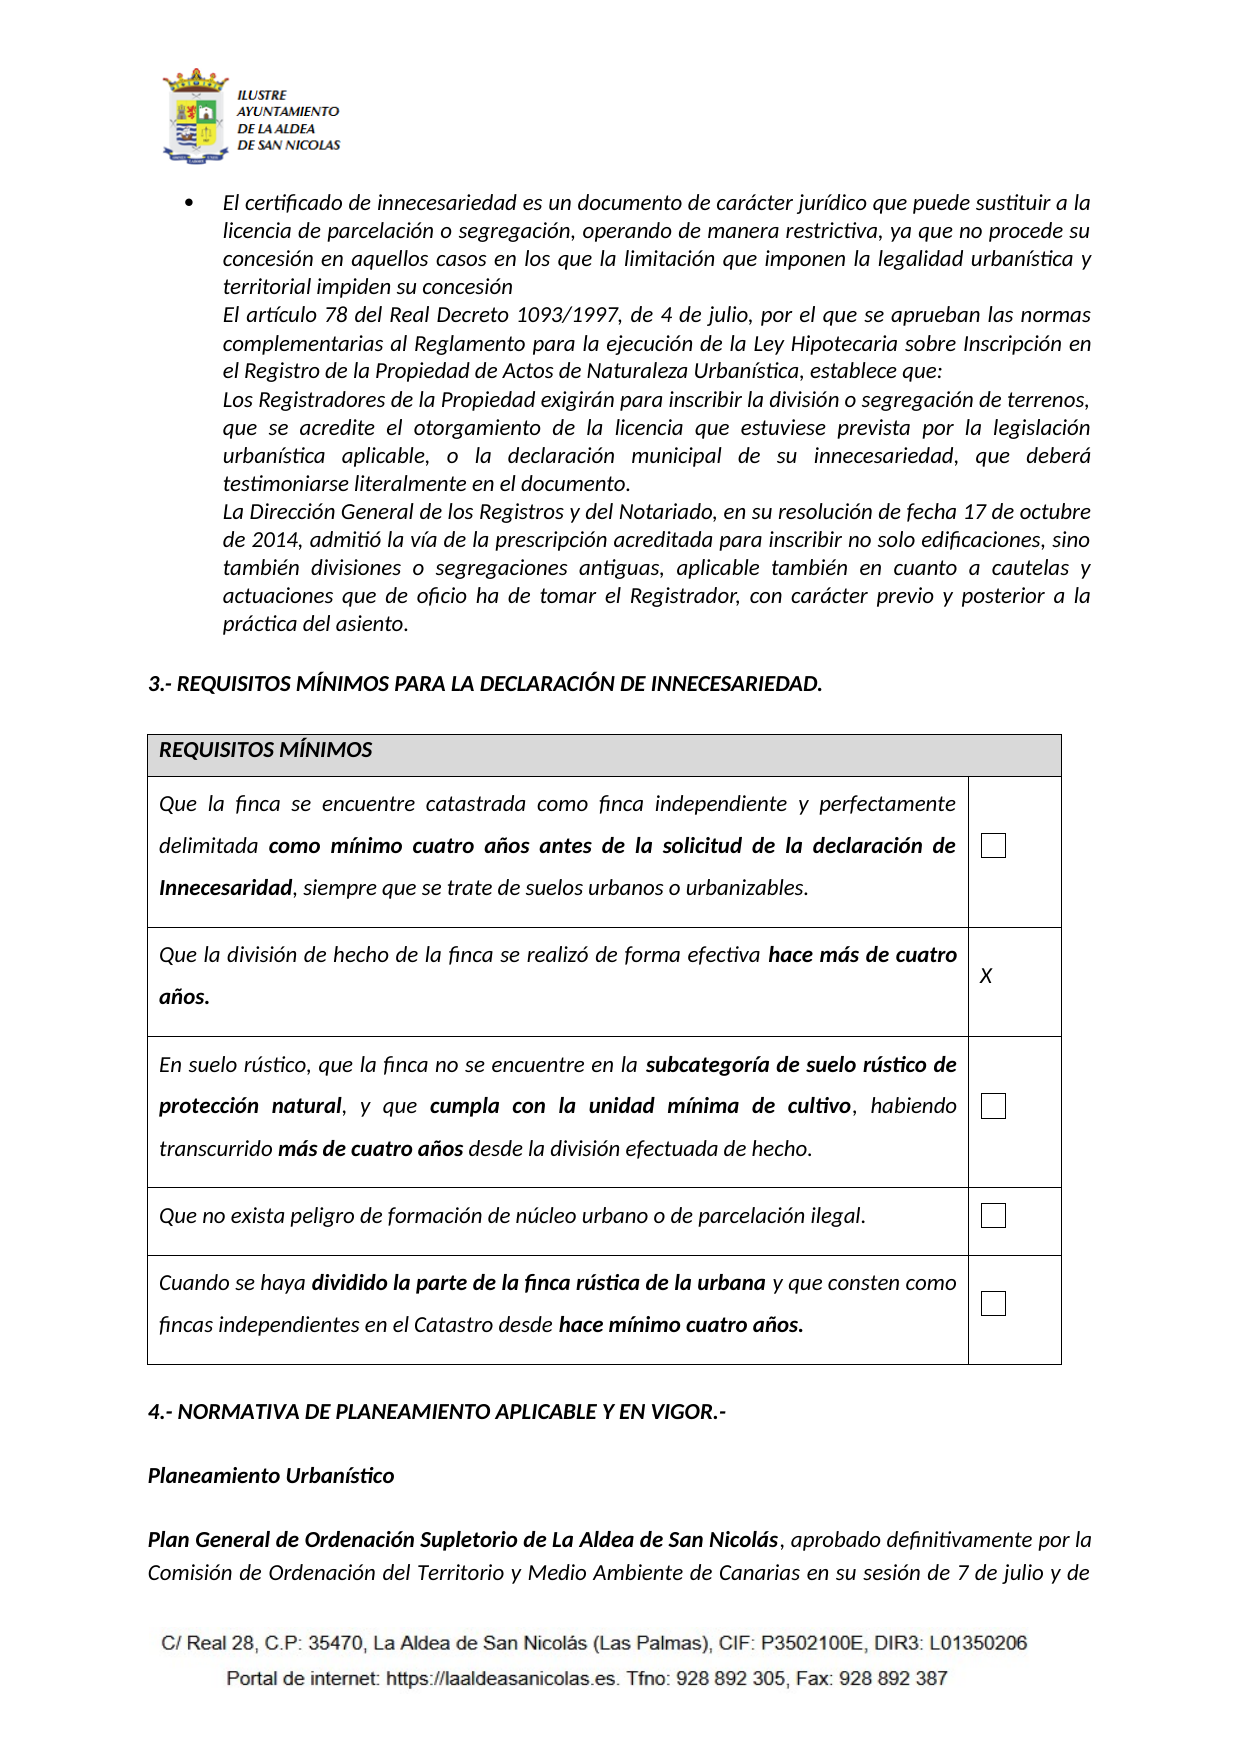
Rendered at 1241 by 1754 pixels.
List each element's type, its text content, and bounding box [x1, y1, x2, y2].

table_header REQUISITOS MÍNIMOS [148, 735, 1061, 776]
table_cell Que la finca se encuentre catastrada como finca independiente y perfectamente delimitada como mínimo cuatro años antes de la solicitud de la declaración de Innecesaridad, siempre que se trate de suelos urbanos o urbanizables. [148, 777, 968, 927]
text La Dirección General de los Registros y del Notariado, en su resolución de fecha 17 de octubre de 2014, admitió la vía de la prescripción acreditada para inscribir no solo edificaciones, sino también divisiones o segregaciones antiguas, aplicable también en cuanto a cautelas y actuaciones que de oficio ha de tomar el Registrador, con carácter previo y posterior a la práctica del asiento. [223, 497, 1093, 637]
table_cell Que la división de hecho de la finca se realizó de forma efectiva hace más de cuatro años. [148, 928, 968, 1036]
picture [149, 60, 356, 172]
picture [149, 1627, 1034, 1694]
table_cell [969, 1256, 1061, 1364]
table_cell [969, 1188, 1061, 1254]
text Los Registradores de la Propiedad exigirán para inscribir la división o segregación de terrenos, que se acredite el otorgamiento de la licencia que estuviese prevista por la legislación urbanística aplicable, o la declaración municipal de su innecesariedad, que deberá testimoniarse literalmente en el documento. [223, 385, 1093, 497]
table_cell X [969, 928, 1061, 1036]
table_cell [969, 777, 1061, 927]
table_cell Cuando se haya dividido la parte de la finca rústica de la urbana y que consten como fincas independientes en el Catastro desde hace mínimo cuatro años. [148, 1256, 968, 1364]
text 4.- NORMATIVA DE PLANEAMIENTO APLICABLE Y EN VIGOR.- [148, 1397, 1093, 1425]
text Planeamiento Urbanístico [148, 1461, 1093, 1489]
text 3.- REQUISITOS MÍNIMOS PARA LA DECLARACIÓN DE INNECESARIEDAD. [148, 669, 1093, 697]
table_cell [969, 1037, 1061, 1187]
table_cell En suelo rústico, que la finca no se encuentre en la subcategoría de suelo rústico de protección natural, y que cumpla con la unidad mínima de cultivo, habiendo transcurrido más de cuatro años desde la división efectuada de hecho. [148, 1037, 968, 1187]
text Plan General de Ordenación Supletorio de La Aldea de San Nicolás, aprobado definitivamente por la Comisión de Ordenación del Territorio y Medio Ambiente de Canarias en su sesión de 7 de julio y de [148, 1526, 1093, 1586]
list El certificado de innecesariedad es un documento de carácter jurídico que puede sustituir a la licencia de parcelación o segregación, operando de manera restrictiva, ya que no procede su concesión en aquellos casos en los que la limitación que imponen la legalidad urbanística y territorial impiden su concesión [185, 188, 1093, 301]
table_cell Que no exista peligro de formación de núcleo urbano o de parcelación ilegal. [148, 1188, 968, 1254]
text El artículo 78 del Real Decreto 1093/1997, de 4 de julio, por el que se aprueban las normas complementarias al Reglamento para la ejecución de la Ley Hipotecaria sobre Inscripción en el Registro de la Propiedad de Actos de Naturaleza Urbanística, establece que: [223, 301, 1093, 385]
